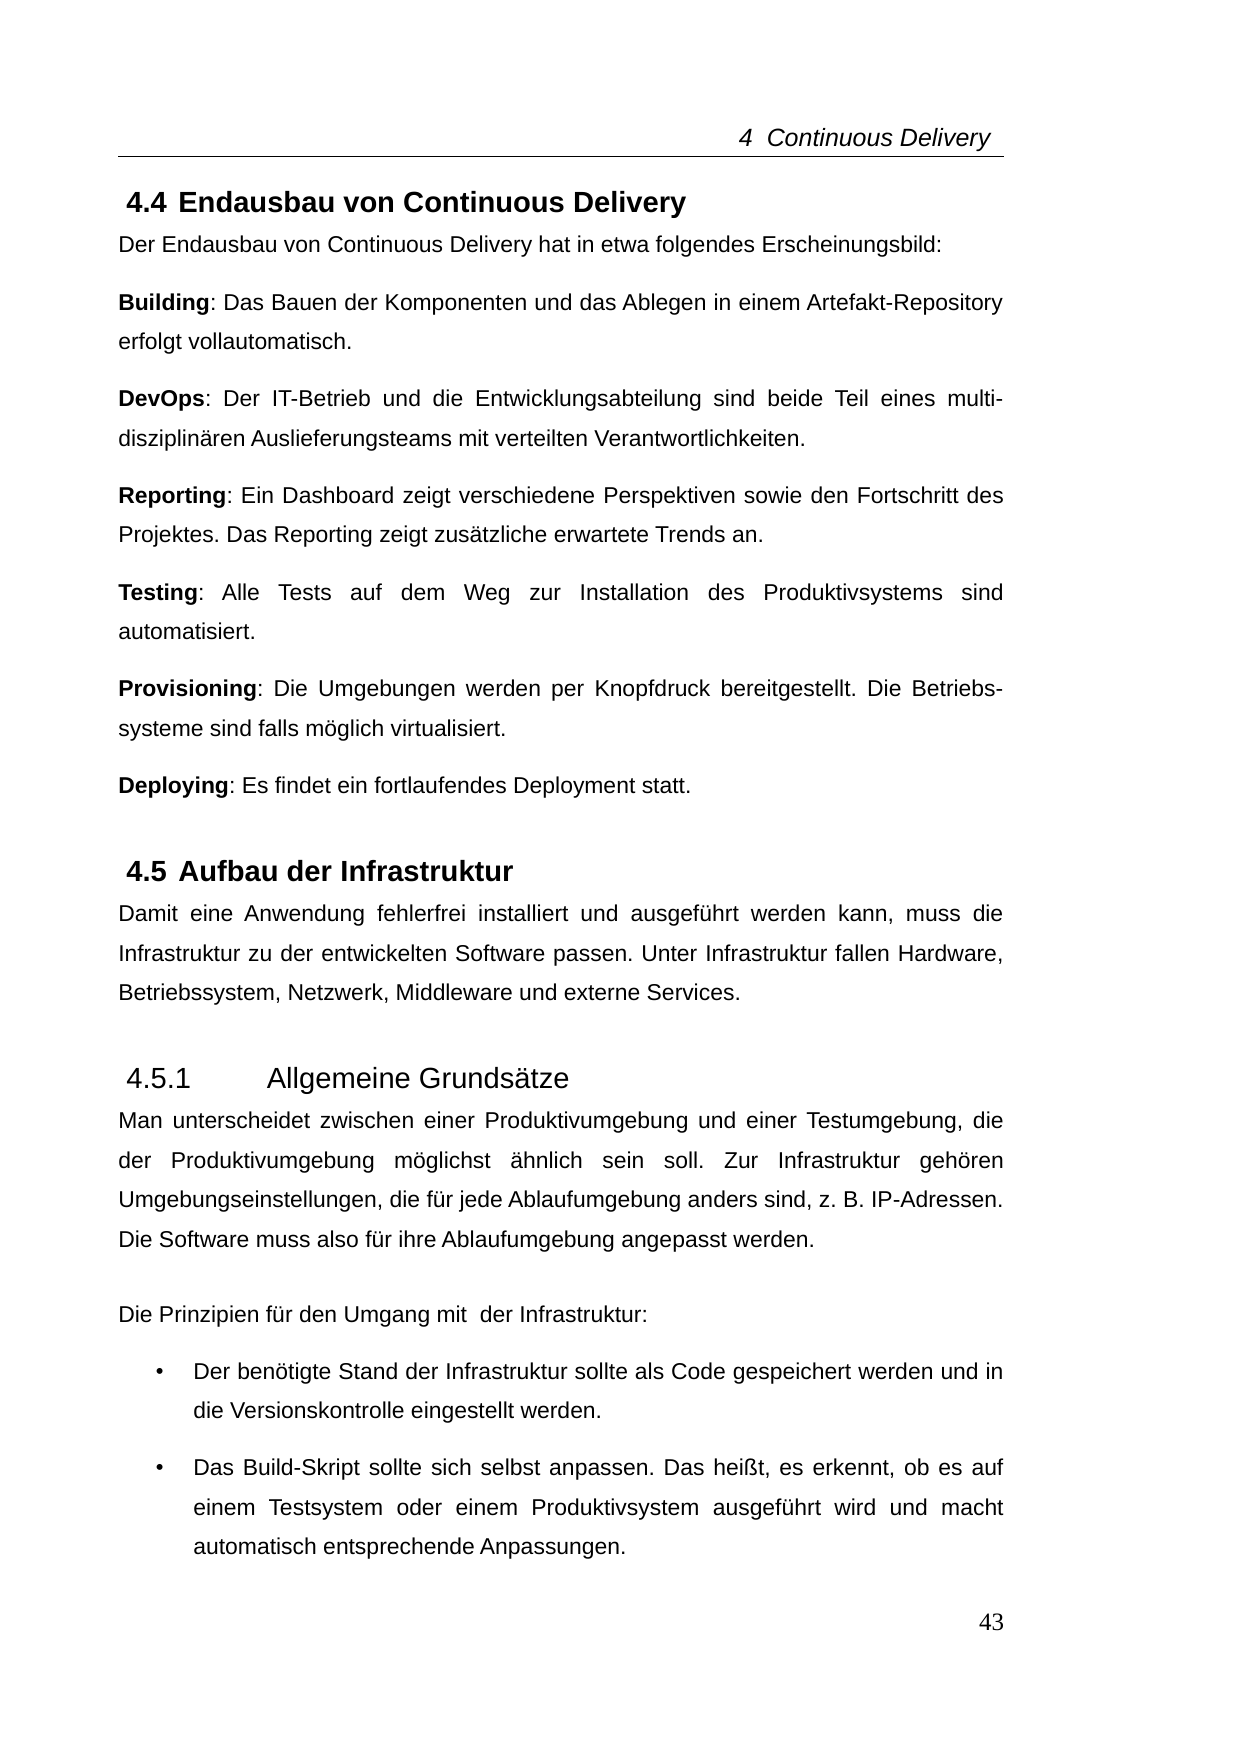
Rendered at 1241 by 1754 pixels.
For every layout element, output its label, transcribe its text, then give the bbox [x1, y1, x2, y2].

text Provisioning: Die Umgebungen werden per Knopfdruck bereitgestellt. Die Betriebs-systeme sind falls möglich virtualisiert. [118, 675, 1004, 741]
text Deploying: Es findet ein fortlaufendes Deployment statt. [118, 772, 1004, 798]
subtitle Endausbau von Continuous Delivery [118, 185, 1004, 219]
list Das Build-Skript sollte sich selbst anpassen. Das heißt, es erkennt, ob es auf einem Testsystem oder einem Produktivsystem ausgeführt wird und macht automatisch entsprechende Anpassungen. [156, 1454, 1004, 1560]
text Reporting: Ein Dashboard zeigt verschiedene Perspektiven sowie den Fortschritt des Projektes. Das Reporting zeigt zusätzliche erwartete Trends an. [118, 482, 1004, 548]
text Der Endausbau von Continuous Delivery hat in etwa folgendes Erscheinungsbild: [118, 231, 1004, 258]
subtitle Allgemeine Grundsätze [118, 1061, 1004, 1095]
subtitle Aufbau der Infrastruktur [118, 854, 1004, 887]
text DevOps: Der IT-Betrieb und die Entwicklungsabteilung sind beide Teil eines multi-disziplinären Auslieferungsteams mit verteilten Verantwortlichkeiten. [118, 385, 1004, 451]
text Man unterscheidet zwischen einer Produktivumgebung und einer Testumgebung, die der Produktivumgebung möglichst ähnlich sein soll. Zur Infrastruktur gehören Umgebungseinstellungen, die für jede Ablaufumgebung anders sind, z. B. IP-Adressen. Die Software muss also für ihre Ablaufumgebung angepasst werden. [118, 1107, 1004, 1252]
text Damit eine Anwendung fehlerfrei installiert und ausgeführt werden kann, muss die Infrastruktur zu der entwickelten Software passen. Unter Infrastruktur fallen Hardware, Betriebssystem, Netzwerk, Middleware und externe Services. [118, 900, 1004, 1005]
text Die Prinzipien für den Umgang mit der Infrastruktur: [118, 1301, 1004, 1327]
list Der benötigte Stand der Infrastruktur sollte als Code gespeichert werden und in die Versionskontrolle eingestellt werden. [156, 1358, 1004, 1423]
text Building: Das Bauen der Komponenten und das Ablegen in einem Artefakt-Repository erfolgt vollautomatisch. [118, 288, 1004, 354]
text Testing: Alle Tests auf dem Weg zur Installation des Produktivsystems sind automatisiert. [118, 578, 1004, 644]
